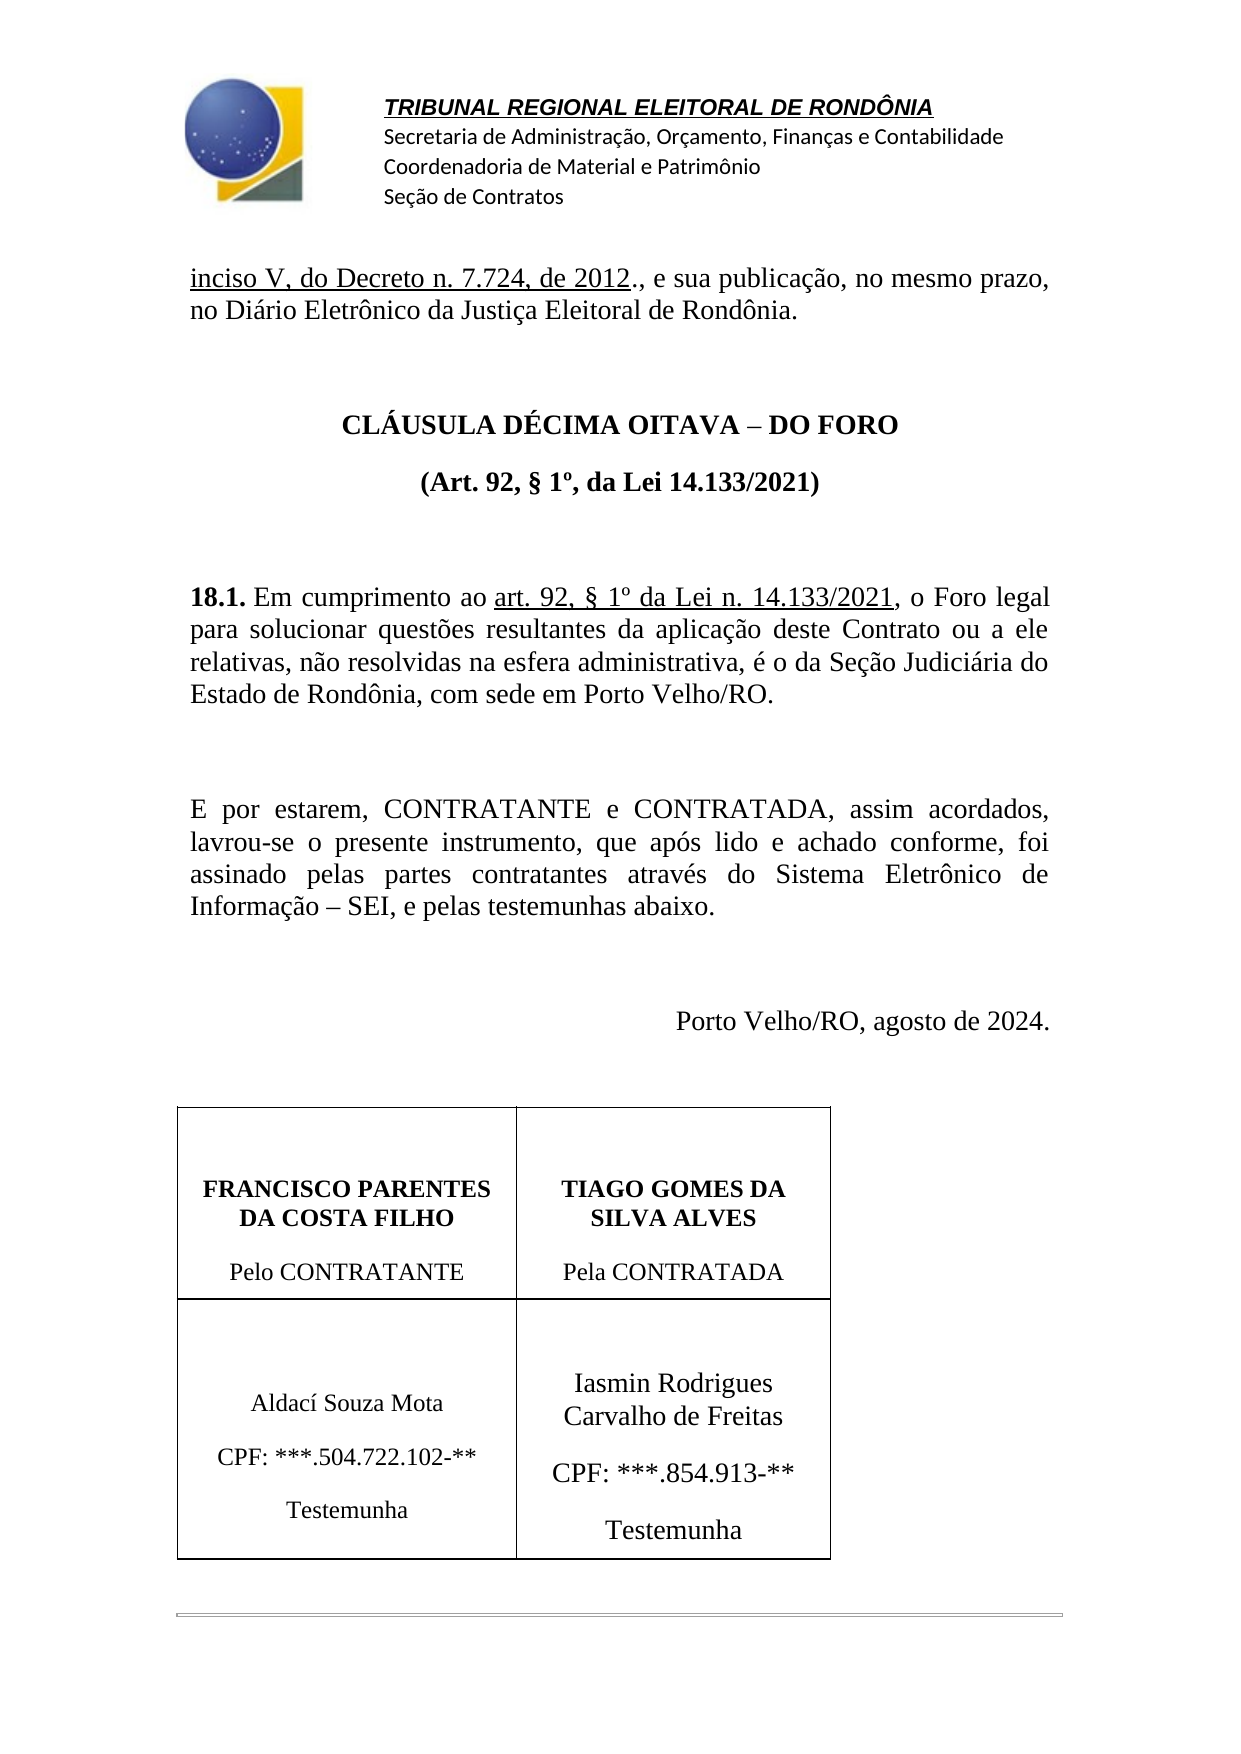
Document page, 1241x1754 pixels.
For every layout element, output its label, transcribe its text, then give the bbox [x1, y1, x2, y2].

text 18.1. Em cumprimento ao art. 92, § 1º da Lei n. 14.133/2021, o Foro legal para solucionar questões resultantes da aplicação deste Contrato ou a ele relativas, não resolvidas na esfera administrativa, é o da Seção Judiciária do Estado de Rondônia, com sede em Porto Velho/RO. [190, 580, 1051, 710]
table_header TIAGO GOMES DA SILVA ALVES Pela CONTRATADA [517, 1108, 830, 1298]
table_header FRANCISCO PARENTES DA COSTA FILHO Pelo CONTRATANTE [178, 1108, 516, 1298]
text Porto Velho/RO, agosto de 2024. [190, 1004, 1051, 1037]
text CLÁUSULA DÉCIMA OITAVA – DO FORO [190, 408, 1051, 440]
text E por estarem, CONTRATANTE e CONTRATADA, assim acordados, lavrou-se o presente instrumento, que após lido e achado conforme, foi assinado pelas partes contratantes através do Sistema Eletrônico de Informação – SEI, e pelas testemunhas abaixo. [190, 792, 1051, 922]
text inciso V, do Decreto n. 7.724, de 2012., e sua publicação, no mesmo prazo, no Diário Eletrônico da Justiça Eleitoral de Rondônia. [190, 261, 1051, 326]
table_cell Iasmin Rodrigues Carvalho de Freitas CPF: ***.854.913-** Testemunha [517, 1300, 830, 1558]
text (Art. 92, § 1º, da Lei 14.133/2021) [190, 465, 1051, 498]
table_cell Aldací Souza Mota CPF: ***.504.722.102-** Testemunha [178, 1300, 516, 1558]
